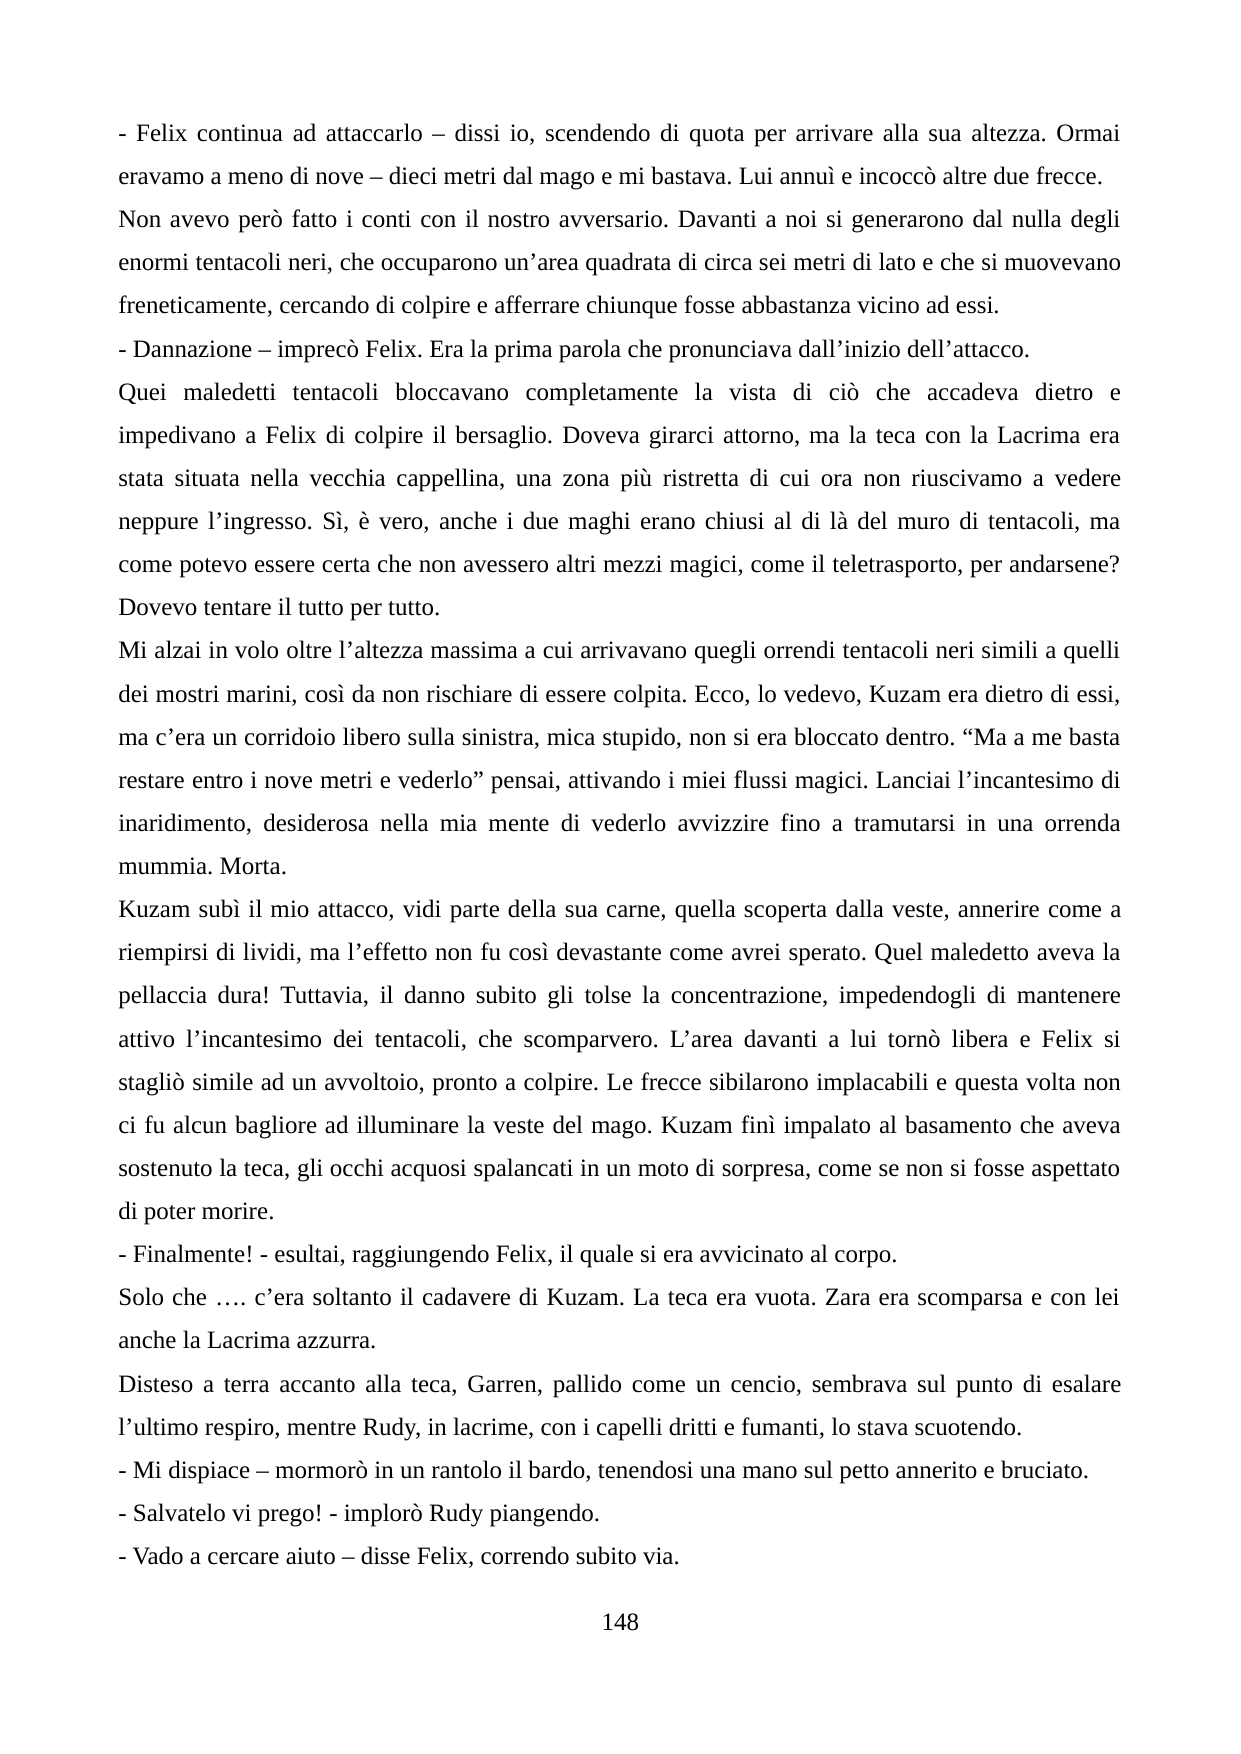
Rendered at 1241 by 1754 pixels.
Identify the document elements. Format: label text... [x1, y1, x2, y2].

text - Mi dispiace – mormorò in un rantolo il bardo, tenendosi una mano sul petto annerito e bruciato. [118, 1455, 1122, 1484]
text Non avevo però fatto i conti con il nostro avversario. Davanti a noi si generarono dal nulla degli enormi tentacoli neri, che occuparono un’area quadrata di circa sei metri di lato e che si muovevano freneticamente, cercando di colpire e afferrare chiunque fosse abbastanza vicino ad essi. [118, 204, 1122, 319]
text Mi alzai in volo oltre l’altezza massima a cui arrivavano quegli orrendi tentacoli neri simili a quelli dei mostri marini, così da non rischiare di essere colpita. Ecco, lo vedevo, Kuzam era dietro di essi, ma c’era un corridoio libero sulla sinistra, mica stupido, non si era bloccato dentro. “Ma a me basta restare entro i nove metri e vederlo” pensai, attivando i miei flussi magici. Lanciai l’incantesimo di inaridimento, desiderosa nella mia mente di vederlo avvizzire fino a tramutarsi in una orrenda mummia. Morta. [118, 636, 1122, 880]
text Kuzam subì il mio attacco, vidi parte della sua carne, quella scoperta dalla veste, annerire come a riempirsi di lividi, ma l’effetto non fu così devastante come avrei sperato. Quel maledetto aveva la pellaccia dura! Tuttavia, il danno subito gli tolse la concentrazione, impedendogli di mantenere attivo l’incantesimo dei tentacoli, che scomparvero. L’area davanti a lui tornò libera e Felix si stagliò simile ad un avvoltoio, pronto a colpire. Le frecce sibilarono implacabili e questa volta non ci fu alcun bagliore ad illuminare la veste del mago. Kuzam finì impalato al basamento che aveva sostenuto la teca, gli occhi acquosi spalancati in un moto di sorpresa, come se non si fosse aspettato di poter morire. [118, 894, 1122, 1225]
text - Vado a cercare aiuto – disse Felix, correndo subito via. [118, 1541, 1122, 1570]
text - Felix continua ad attaccarlo – dissi io, scendendo di quota per arrivare alla sua altezza. Ormai eravamo a meno di nove – dieci metri dal mago e mi bastava. Lui annuì e incoccò altre due frecce. [118, 118, 1122, 190]
text - Salvatelo vi prego! - implorò Rudy piangendo. [118, 1498, 1122, 1527]
text Solo che …. c’era soltanto il cadavere di Kuzam. La teca era vuota. Zara era scomparsa e con lei anche la Lacrima azzurra. [118, 1282, 1122, 1354]
text - Dannazione – imprecò Felix. Era la prima parola che pronunciava dall’inizio dell’attacco. [118, 334, 1122, 362]
text Disteso a terra accanto alla teca, Garren, pallido come un cencio, sembrava sul punto di esalare l’ultimo respiro, mentre Rudy, in lacrime, con i capelli dritti e fumanti, lo stava scuotendo. [118, 1369, 1122, 1441]
text Quei maledetti tentacoli bloccavano completamente la vista di ciò che accadeva dietro e impedivano a Felix di colpire il bersaglio. Doveva girarci attorno, ma la teca con la Lacrima era stata situata nella vecchia cappellina, una zona più ristretta di cui ora non riuscivamo a vedere neppure l’ingresso. Sì, è vero, anche i due maghi erano chiusi al di là del muro di tentacoli, ma come potevo essere certa che non avessero altri mezzi magici, come il teletrasporto, per andarsene? Dovevo tentare il tutto per tutto. [118, 377, 1122, 621]
text - Finalmente! - esultai, raggiungendo Felix, il quale si era avvicinato al corpo. [118, 1239, 1122, 1268]
